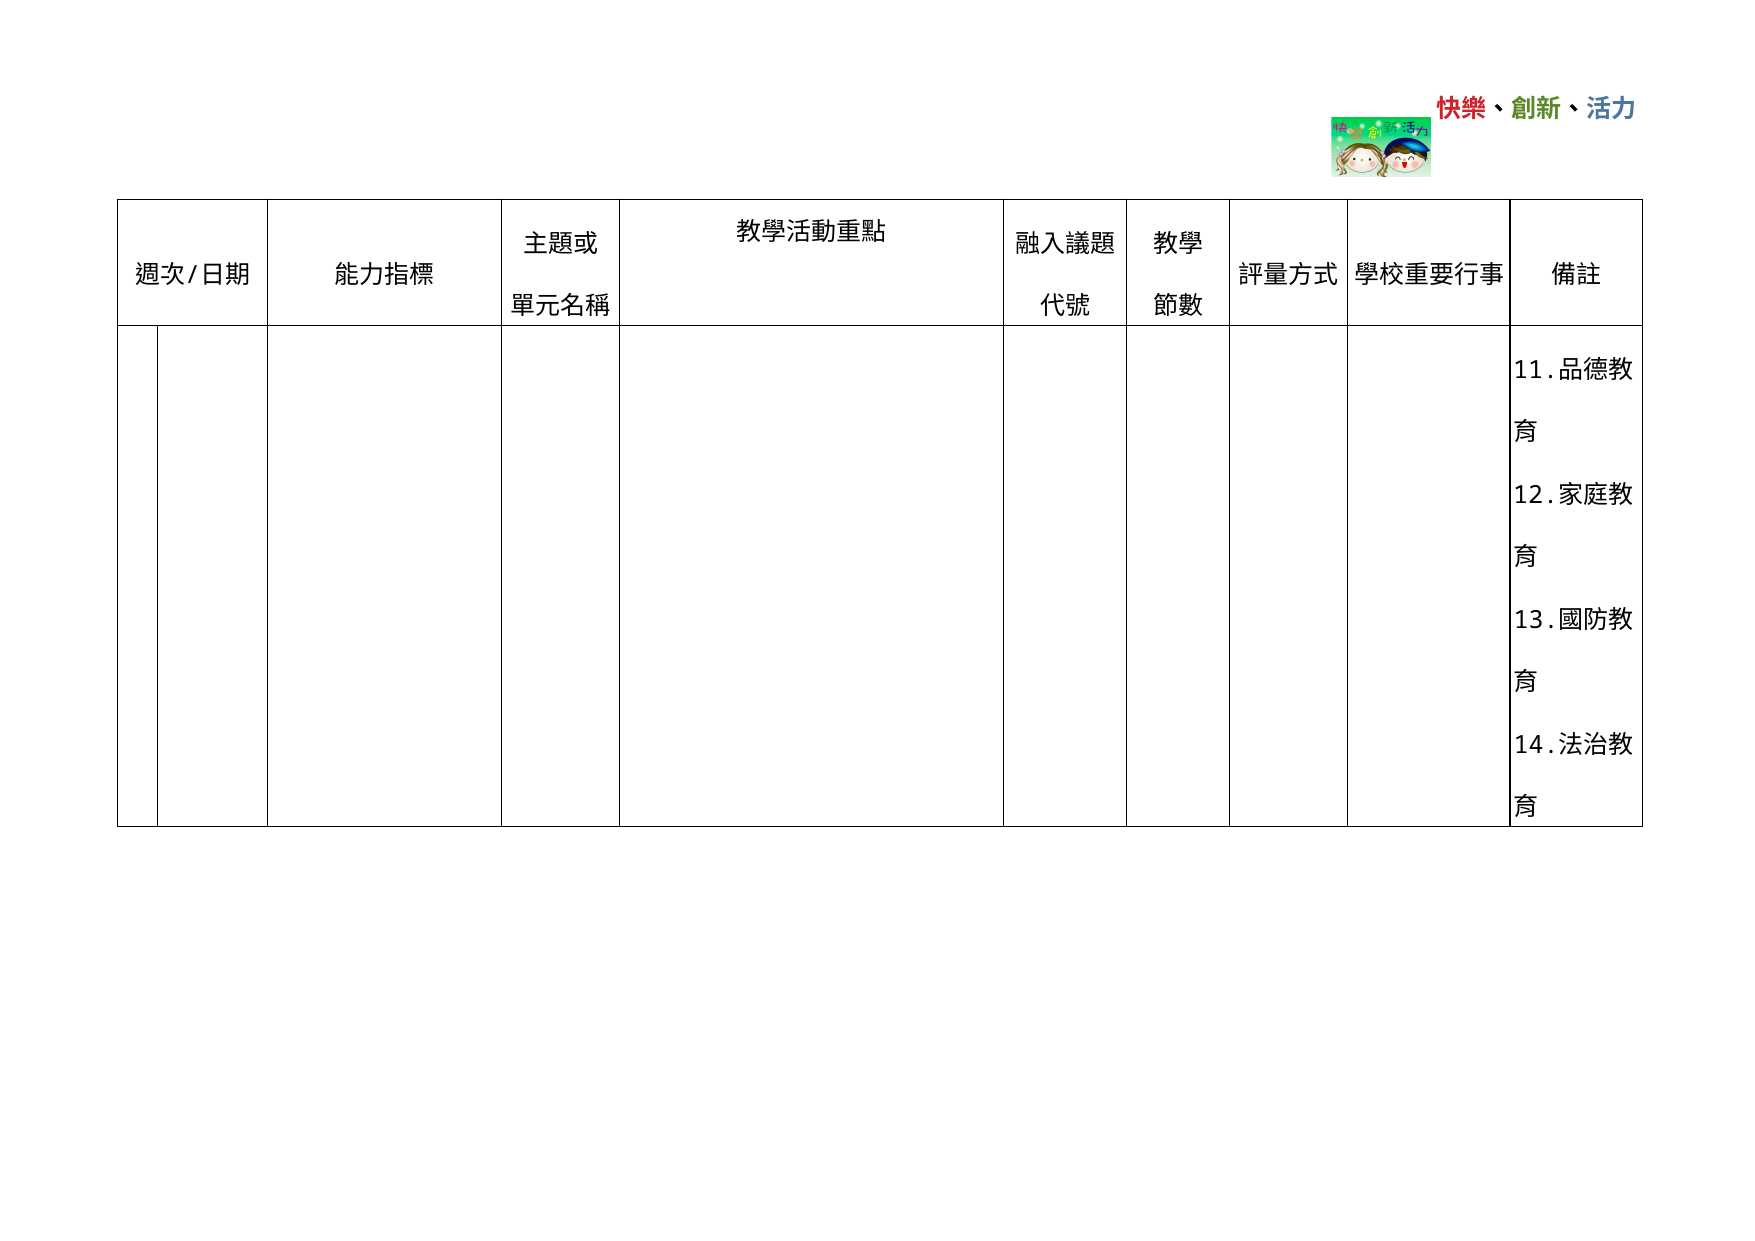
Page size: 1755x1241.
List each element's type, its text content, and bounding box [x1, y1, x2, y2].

table_cell [620, 326, 1003, 826]
table_cell [158, 326, 267, 826]
table_cell [1004, 326, 1126, 826]
table_header 學校重要行事 [1348, 200, 1509, 324]
table_cell [502, 326, 619, 826]
table_cell [118, 326, 157, 826]
table_cell [268, 326, 501, 826]
table_header 融入議題 代號 [1004, 200, 1126, 324]
table_cell [1348, 326, 1509, 826]
table_cell 11.品德教育 12.家庭教育 13.國防教育 14.法治教育 [1511, 326, 1642, 826]
table_header 備註 [1511, 200, 1642, 324]
table_header 教學活動重點 [620, 200, 1003, 324]
table_header 教學 節數 [1127, 200, 1229, 324]
table_cell [1127, 326, 1229, 826]
table_header 評量方式 [1230, 200, 1347, 324]
table_cell [1230, 326, 1347, 826]
table_header 能力指標 [268, 200, 501, 324]
table_header 週次/日期 [118, 200, 267, 324]
table_header 主題或 單元名稱 [502, 200, 619, 324]
